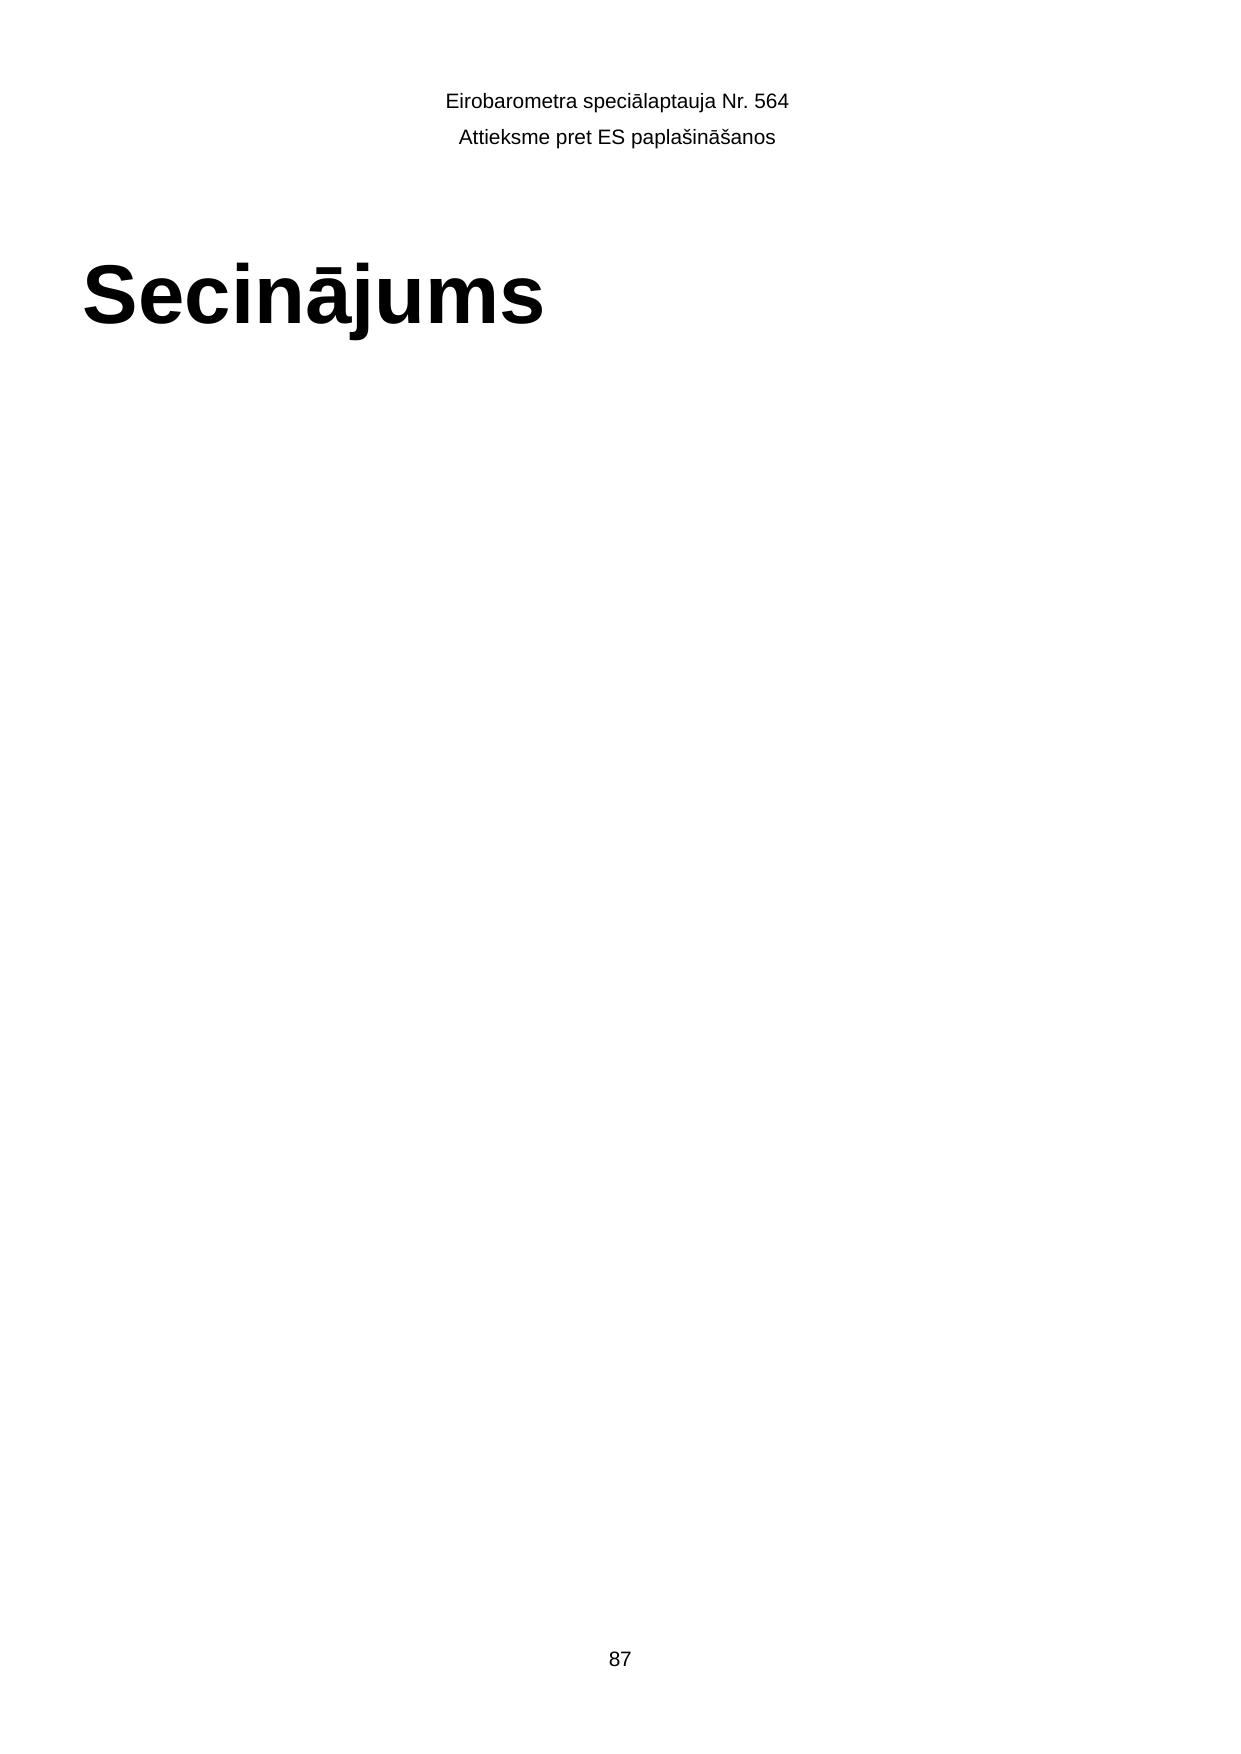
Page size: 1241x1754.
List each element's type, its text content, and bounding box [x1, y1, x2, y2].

subtitle Secinājums [83, 245, 1157, 341]
